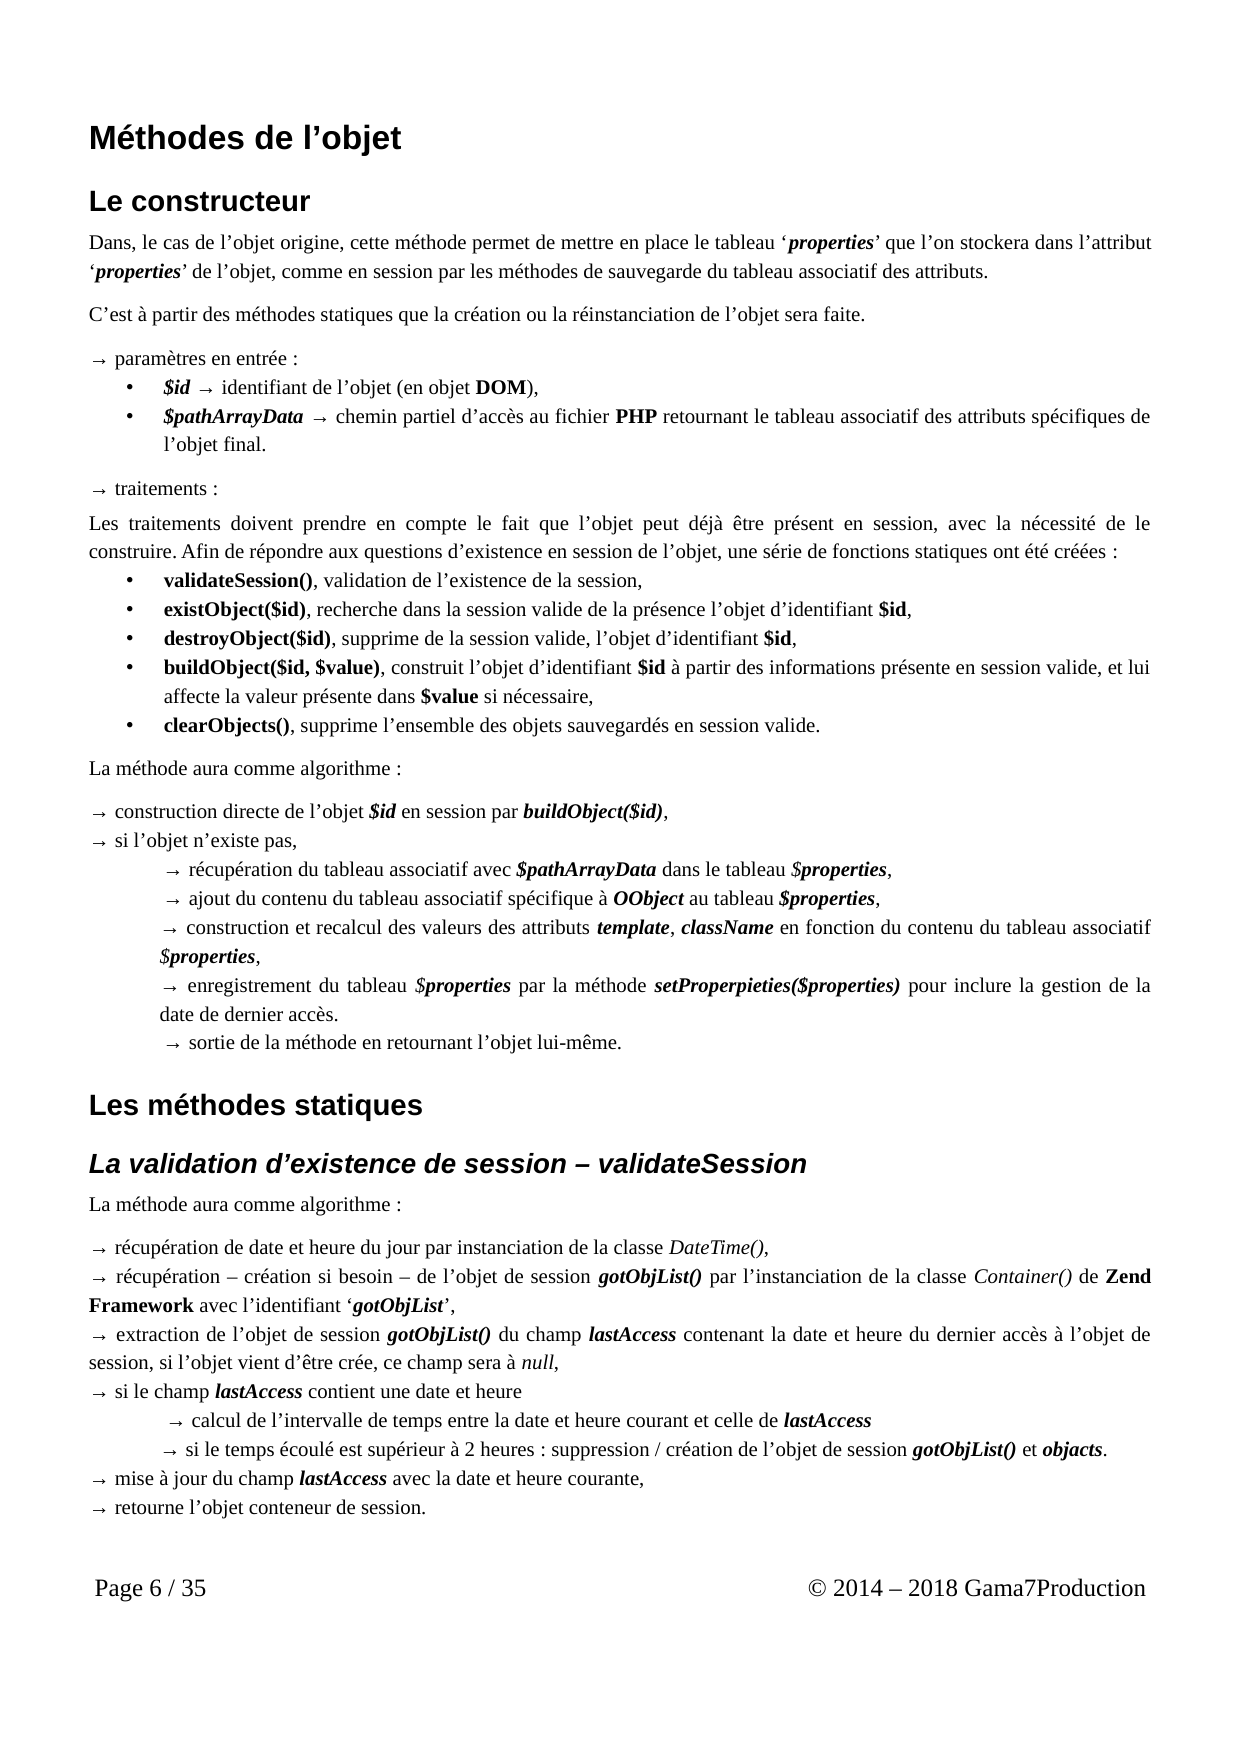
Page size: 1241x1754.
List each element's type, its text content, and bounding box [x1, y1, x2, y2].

subtitle Méthodes de l’objet [88, 118, 1152, 157]
text → si l’objet n’existe pas, [88, 828, 1152, 852]
subtitle Les méthodes statiques [88, 1088, 1152, 1122]
list destroyObject($id), supprime de la session valide, l’objet d’identifiant $id, [126, 626, 1152, 650]
text → calcul de l’intervalle de temps entre la date et heure courant et celle de lastAccess [88, 1408, 1152, 1432]
text Les traitements doivent prendre en compte le fait que l’objet peut déjà être présent en session, avec la nécessité de le construire. Afin de répondre aux questions d’existence en session de l’objet, une série de fonctions statiques ont été créées : [88, 511, 1152, 563]
text → construction directe de l’objet $id en session par buildObject($id), [88, 799, 1152, 823]
text → récupération de date et heure du jour par instanciation de la classe DateTime(), [88, 1235, 1152, 1259]
text → récupération – création si besoin – de l’objet de session gotObjList() par l’instanciation de la classe Container() de Zend Framework avec l’identifiant ‘gotObjList’, [88, 1264, 1152, 1317]
subtitle Le constructeur [88, 184, 1152, 218]
text La méthode aura comme algorithme : [88, 1191, 1152, 1216]
list $pathArrayData → chemin partiel d’accès au fichier PHP retournant le tableau associatif des attributs spécifiques de l’objet final. [126, 403, 1152, 456]
list existObject($id), recherche dans la session valide de la présence l’objet d’identifiant $id, [126, 597, 1152, 621]
list $id → identifiant de l’objet (en objet DOM), [126, 375, 1152, 399]
text C’est à partir des méthodes statiques que la création ou la réinstanciation de l’objet sera faite. [88, 302, 1152, 326]
text → extraction de l’objet de session gotObjList() du champ lastAccess contenant la date et heure du dernier accès à l’objet de session, si l’objet vient d’être crée, ce champ sera à null, [88, 1321, 1152, 1374]
text → enregistrement du tableau $properties par la méthode setProperpieties($properties) pour inclure la gestion de la date de dernier accès. [159, 973, 1152, 1026]
text → si le champ lastAccess contient une date et heure [88, 1379, 1152, 1403]
text La méthode aura comme algorithme : [88, 756, 1152, 780]
text → retourne l’objet conteneur de session. [88, 1494, 1152, 1519]
text → mise à jour du champ lastAccess avec la date et heure courante, [88, 1466, 1152, 1490]
list validateSession(), validation de l’existence de la session, [126, 568, 1152, 592]
text → paramètres en entrée : [88, 346, 1152, 370]
text → traitements : [88, 476, 1152, 500]
text → récupération du tableau associatif avec $pathArrayData dans le tableau $properties, [88, 857, 1152, 881]
list clearObjects(), supprime l’ensemble des objets sauvegardés en session valide. [126, 713, 1152, 737]
text → si le temps écoulé est supérieur à 2 heures : suppression / création de l’objet de session gotObjList() et objacts. [159, 1437, 1152, 1461]
text → construction et recalcul des valeurs des attributs template, className en fonction du contenu du tableau associatif $properties, [159, 915, 1152, 968]
text Dans, le cas de l’objet origine, cette méthode permet de mettre en place le tableau ‘properties’ que l’on stockera dans l’attribut ‘properties’ de l’objet, comme en session par les méthodes de sauvegarde du tableau associatif des attributs. [88, 230, 1152, 283]
text → sortie de la méthode en retournant l’objet lui-même. [88, 1030, 1152, 1054]
list buildObject($id, $value), construit l’objet d’identifiant $id à partir des informations présente en session valide, et lui affecte la valeur présente dans $value si nécessaire, [126, 655, 1152, 708]
text → ajout du contenu du tableau associatif spécifique à OObject au tableau $properties, [88, 886, 1152, 910]
subtitle La validation d’existence de session – validateSession [88, 1147, 1152, 1179]
